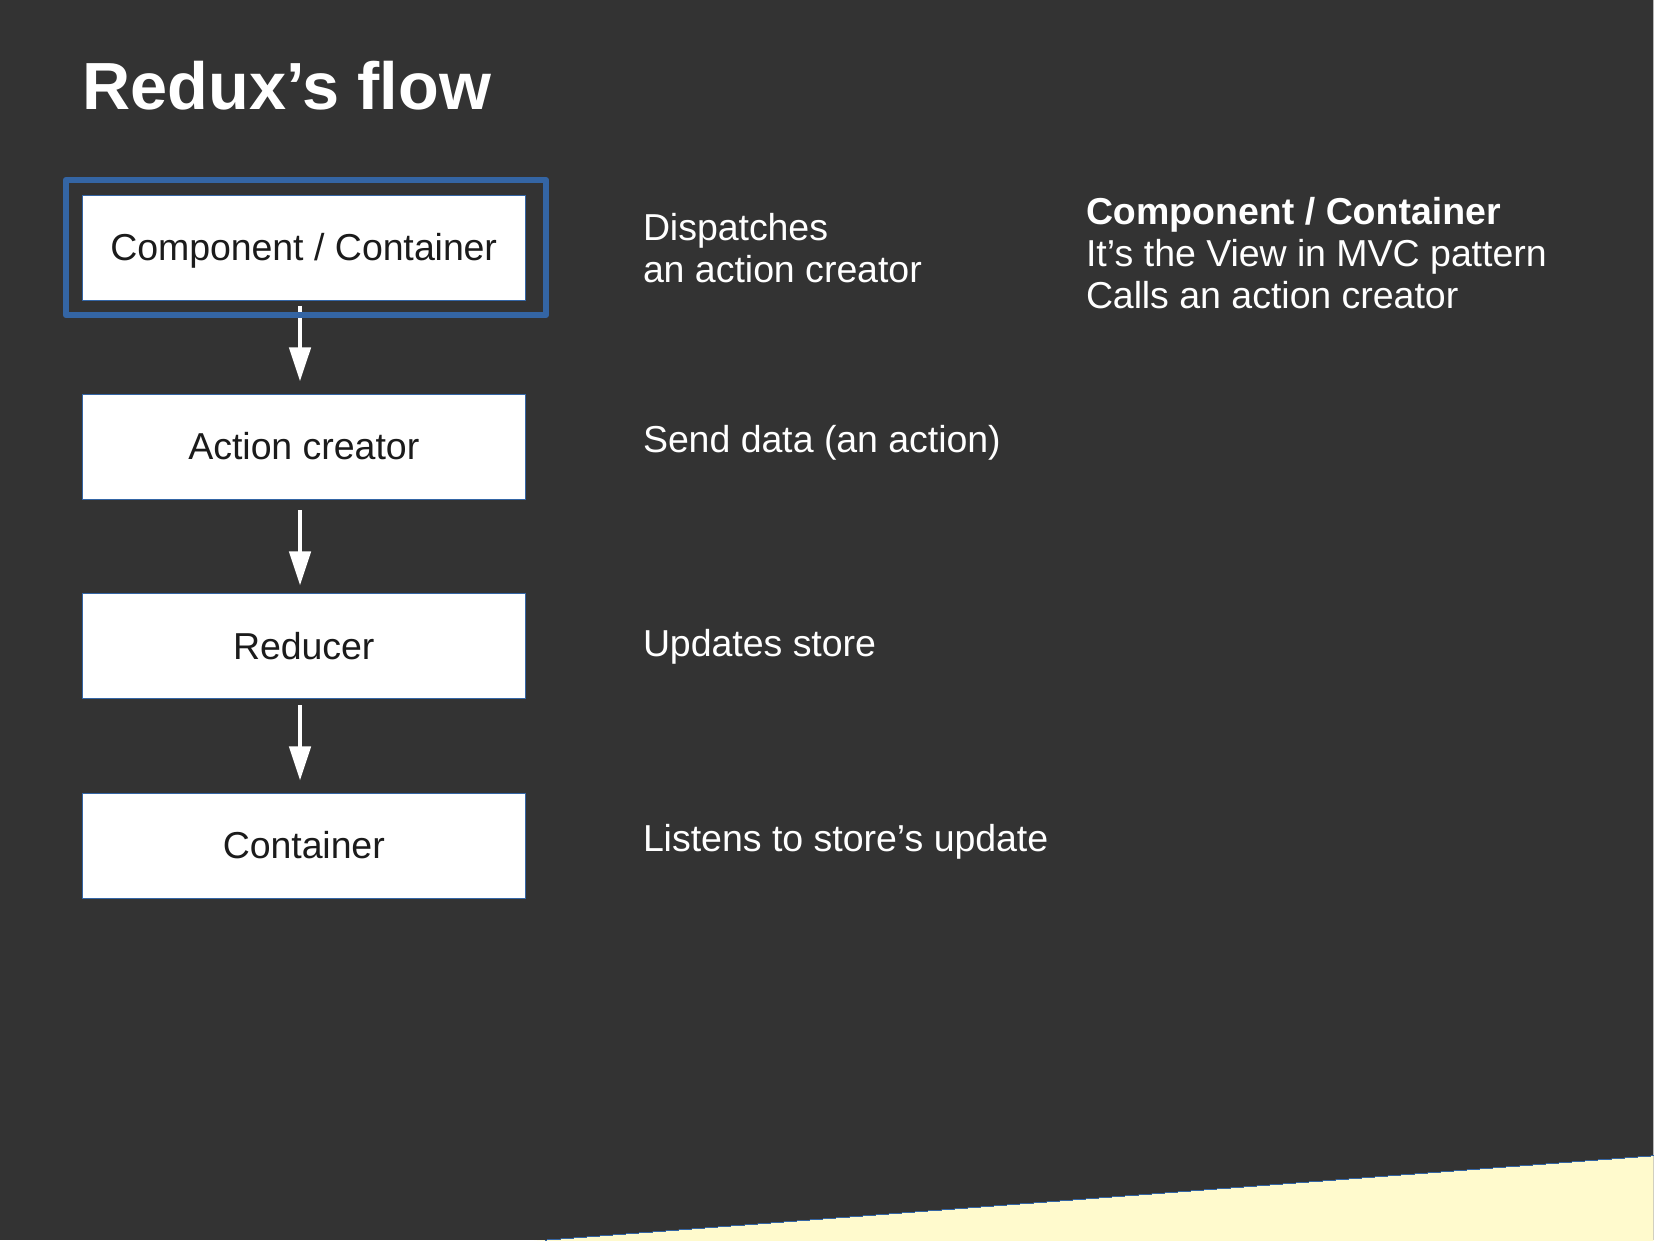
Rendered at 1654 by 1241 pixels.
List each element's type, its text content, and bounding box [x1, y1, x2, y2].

text_box Component / Container It’s the View in MVC pattern Calls an action creator [1071, 183, 1627, 325]
text_box Listens to store’s update [628, 810, 1184, 871]
text_box Action creator [82, 394, 526, 500]
text_box Dispatches an action creator [628, 198, 1021, 298]
text_box Container [82, 793, 526, 899]
text_box Send data (an action) [628, 411, 1184, 472]
title Redux’s flow [82, 49, 571, 125]
text_box Updates store [628, 615, 1184, 676]
text_box [65, 180, 546, 316]
text_box Reducer [82, 593, 526, 699]
text_box [533, 1155, 1654, 1241]
